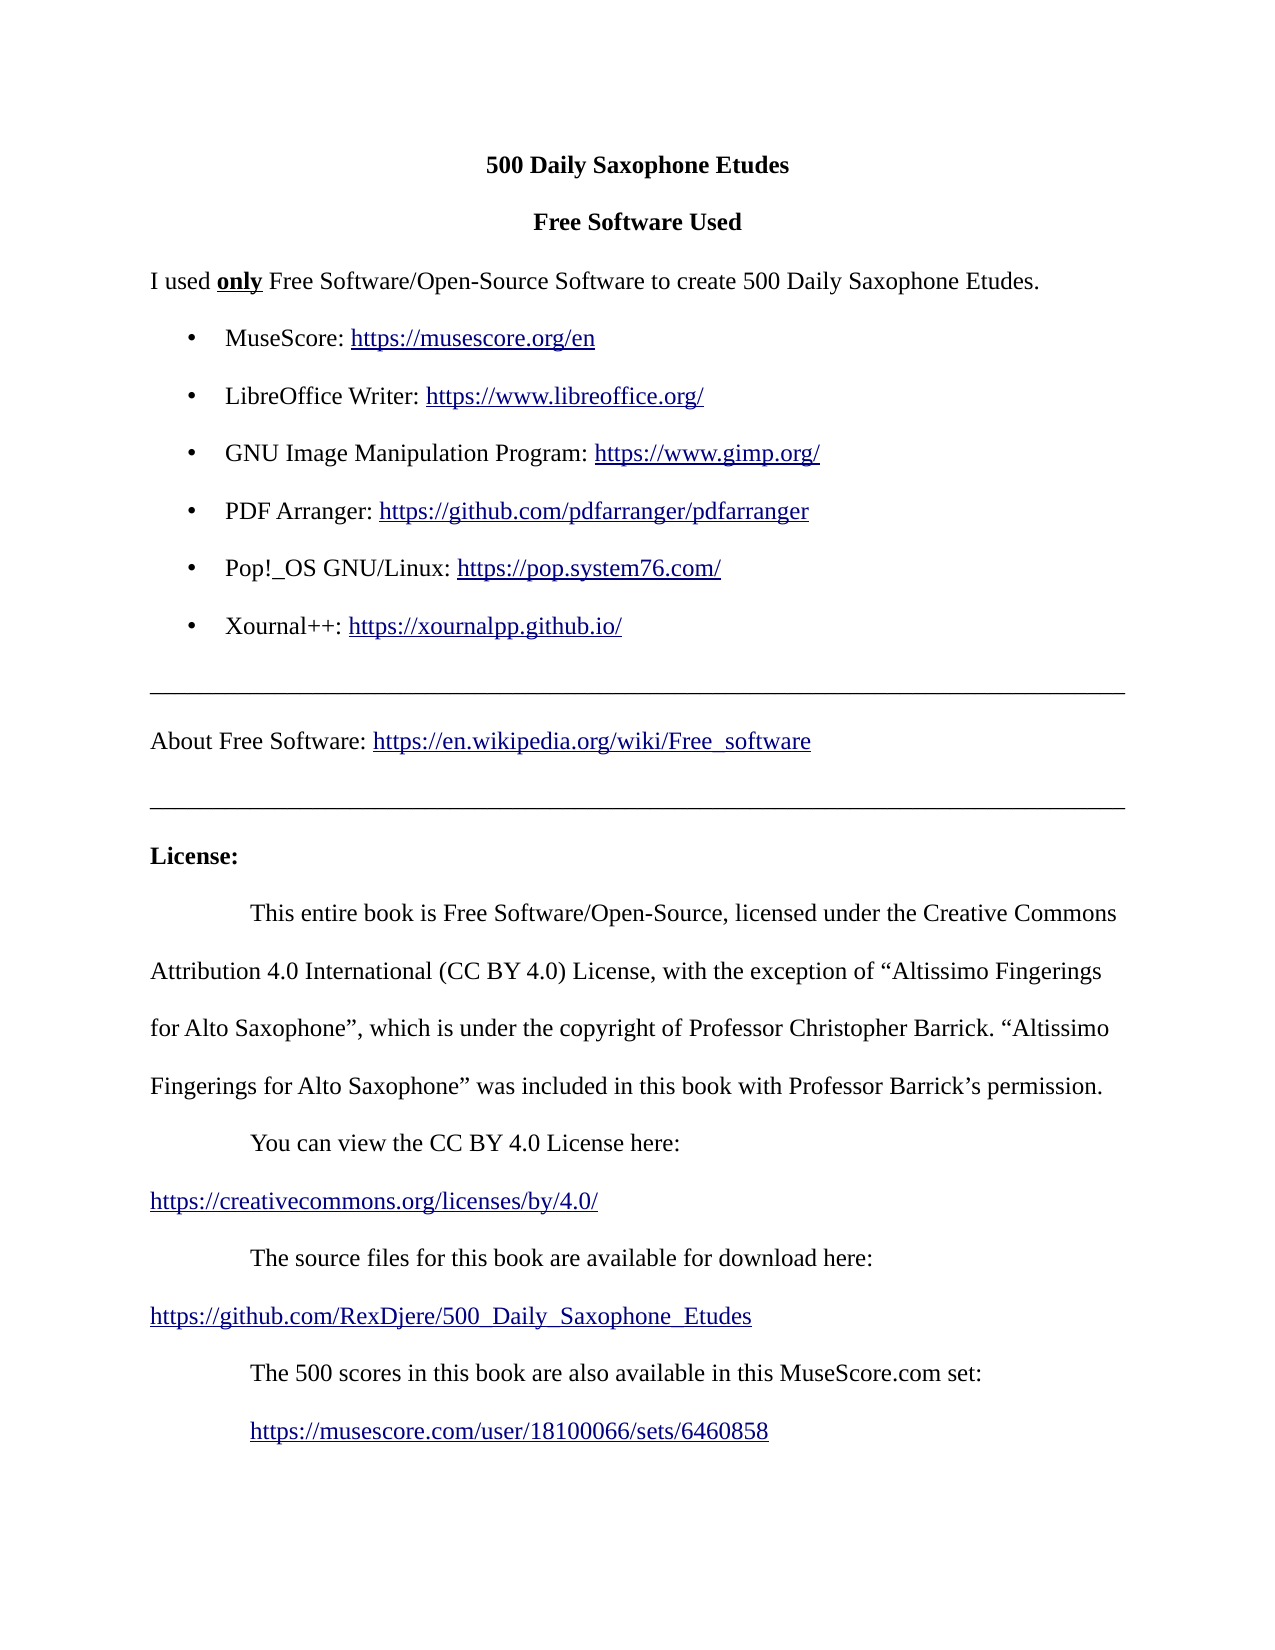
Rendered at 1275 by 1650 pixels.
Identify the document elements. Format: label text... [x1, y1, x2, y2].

text This entire book is Free Software/Open-Source, licensed under the Creative Commons Attribution 4.0 International (CC BY 4.0) License, with the exception of “Altissimo Fingerings for Alto Saxophone”, which is under the copyright of Professor Christopher Barrick. “Altissimo Fingerings for Alto Saxophone” was included in this book with Professor Barrick’s permission. [150, 898, 1125, 1099]
list GNU Image Manipulation Program: https://www.gimp.org/ [187, 438, 1125, 467]
text The source files for this book are available for download here: https://github.com/RexDjere/500_Daily_Saxophone_Etudes [150, 1243, 1125, 1329]
list MuseScore: https://musescore.org/en [187, 323, 1125, 352]
text I used only Free Software/Open-Source Software to create 500 Daily Saxophone Etudes. [150, 266, 1125, 294]
text License: [150, 841, 1125, 869]
text ______________________________________________________________________________ [150, 668, 1125, 693]
list Xournal++: https://xournalpp.github.io/ [187, 611, 1125, 639]
text ______________________________________________________________________________ [150, 783, 1125, 808]
text About Free Software: https://en.wikipedia.org/wiki/Free_software [150, 726, 1125, 754]
list PDF Arranger: https://github.com/pdfarranger/pdfarranger [187, 496, 1125, 524]
list LibreOffice Writer: https://www.libreoffice.org/ [187, 381, 1125, 409]
text The 500 scores in this book are also available in this MuseScore.com set: [150, 1358, 1125, 1387]
text https://musescore.com/user/18100066/sets/6460858 [150, 1416, 1125, 1444]
list Pop!_OS GNU/Linux: https://pop.system76.com/ [187, 553, 1125, 582]
text You can view the CC BY 4.0 License here: https://creativecommons.org/licenses/by/4.0/ [150, 1128, 1125, 1214]
